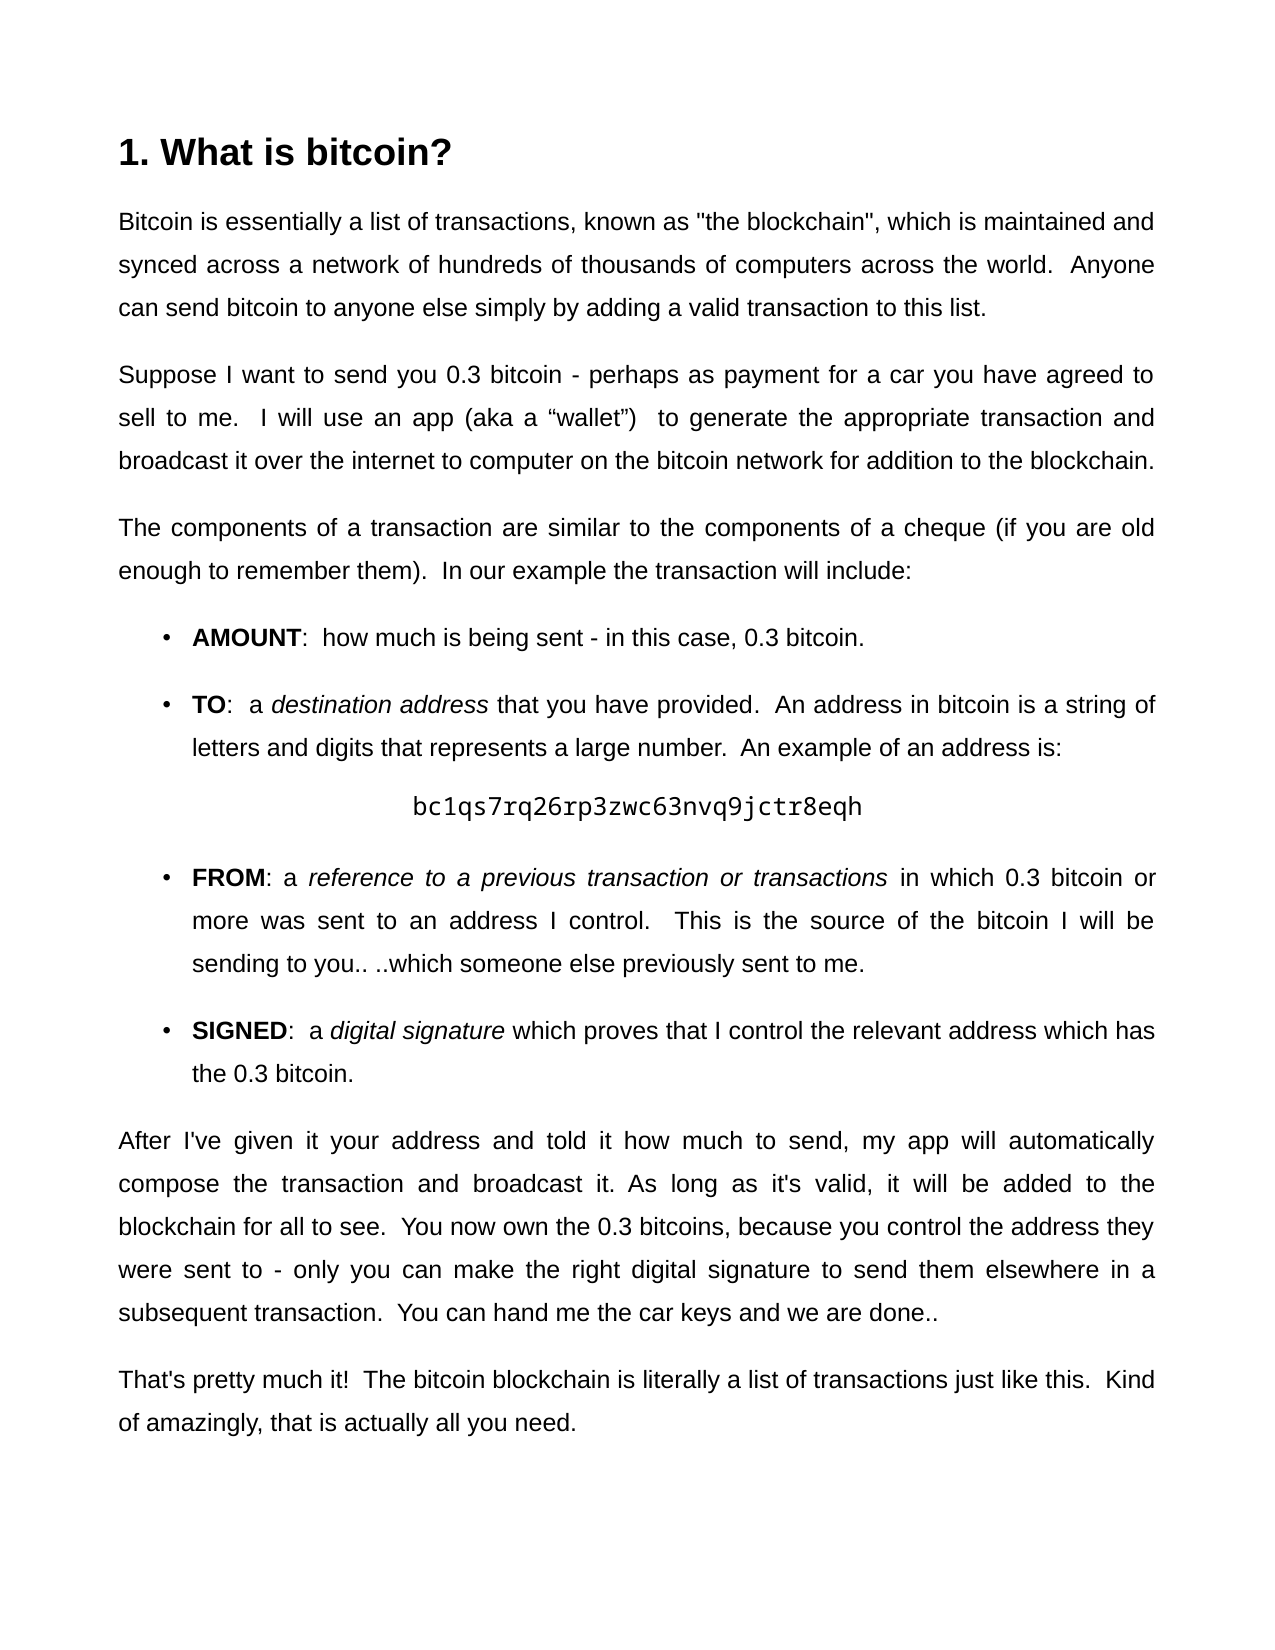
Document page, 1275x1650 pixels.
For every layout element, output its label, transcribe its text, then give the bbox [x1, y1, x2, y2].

list TO: a destination address that you have provided. An address in bitcoin is a string of letters and digits that represents a large number. An example of an address is: [162, 690, 1157, 762]
text bc1qs7rq26rp3zwc63nvq9jctr8eqh [118, 788, 1157, 822]
list AMOUNT: how much is being sent - in this case, 0.3 bitcoin. [162, 623, 1157, 652]
text Suppose I want to send you 0.3 bitcoin - perhaps as payment for a car you have agreed to sell to me. I will use an app (aka a “wallet”) to generate the appropriate transaction and broadcast it over the internet to computer on the bitcoin network for addition to the blockchain. [118, 360, 1157, 475]
text Bitcoin is essentially a list of transactions, known as "the blockchain", which is maintained and synced across a network of hundreds of thousands of computers across the world. Anyone can send bitcoin to anyone else simply by adding a valid transaction to this list. [118, 207, 1157, 322]
subtitle 1. What is bitcoin? [118, 130, 1157, 173]
text That's pretty much it! The bitcoin blockchain is literally a list of transactions just like this. Kind of amazingly, that is actually all you need. [118, 1365, 1157, 1437]
text After I've given it your address and told it how much to send, my app will automatically compose the transaction and broadcast it. As long as it's valid, it will be added to the blockchain for all to see. You now own the 0.3 bitcoins, because you control the address they were sent to - only you can make the right digital signature to send them elsewhere in a subsequent transaction. You can hand me the car keys and we are done.. [118, 1126, 1157, 1327]
text The components of a transaction are similar to the components of a cheque (if you are old enough to remember them). In our example the transaction will include: [118, 513, 1157, 585]
list SIGNED: a digital signature which proves that I control the relevant address which has the 0.3 bitcoin. [162, 1016, 1157, 1088]
list FROM: a reference to a previous transaction or transactions in which 0.3 bitcoin or more was sent to an address I control. This is the source of the bitcoin I will be sending to you.. ..which someone else previously sent to me. [162, 862, 1157, 978]
